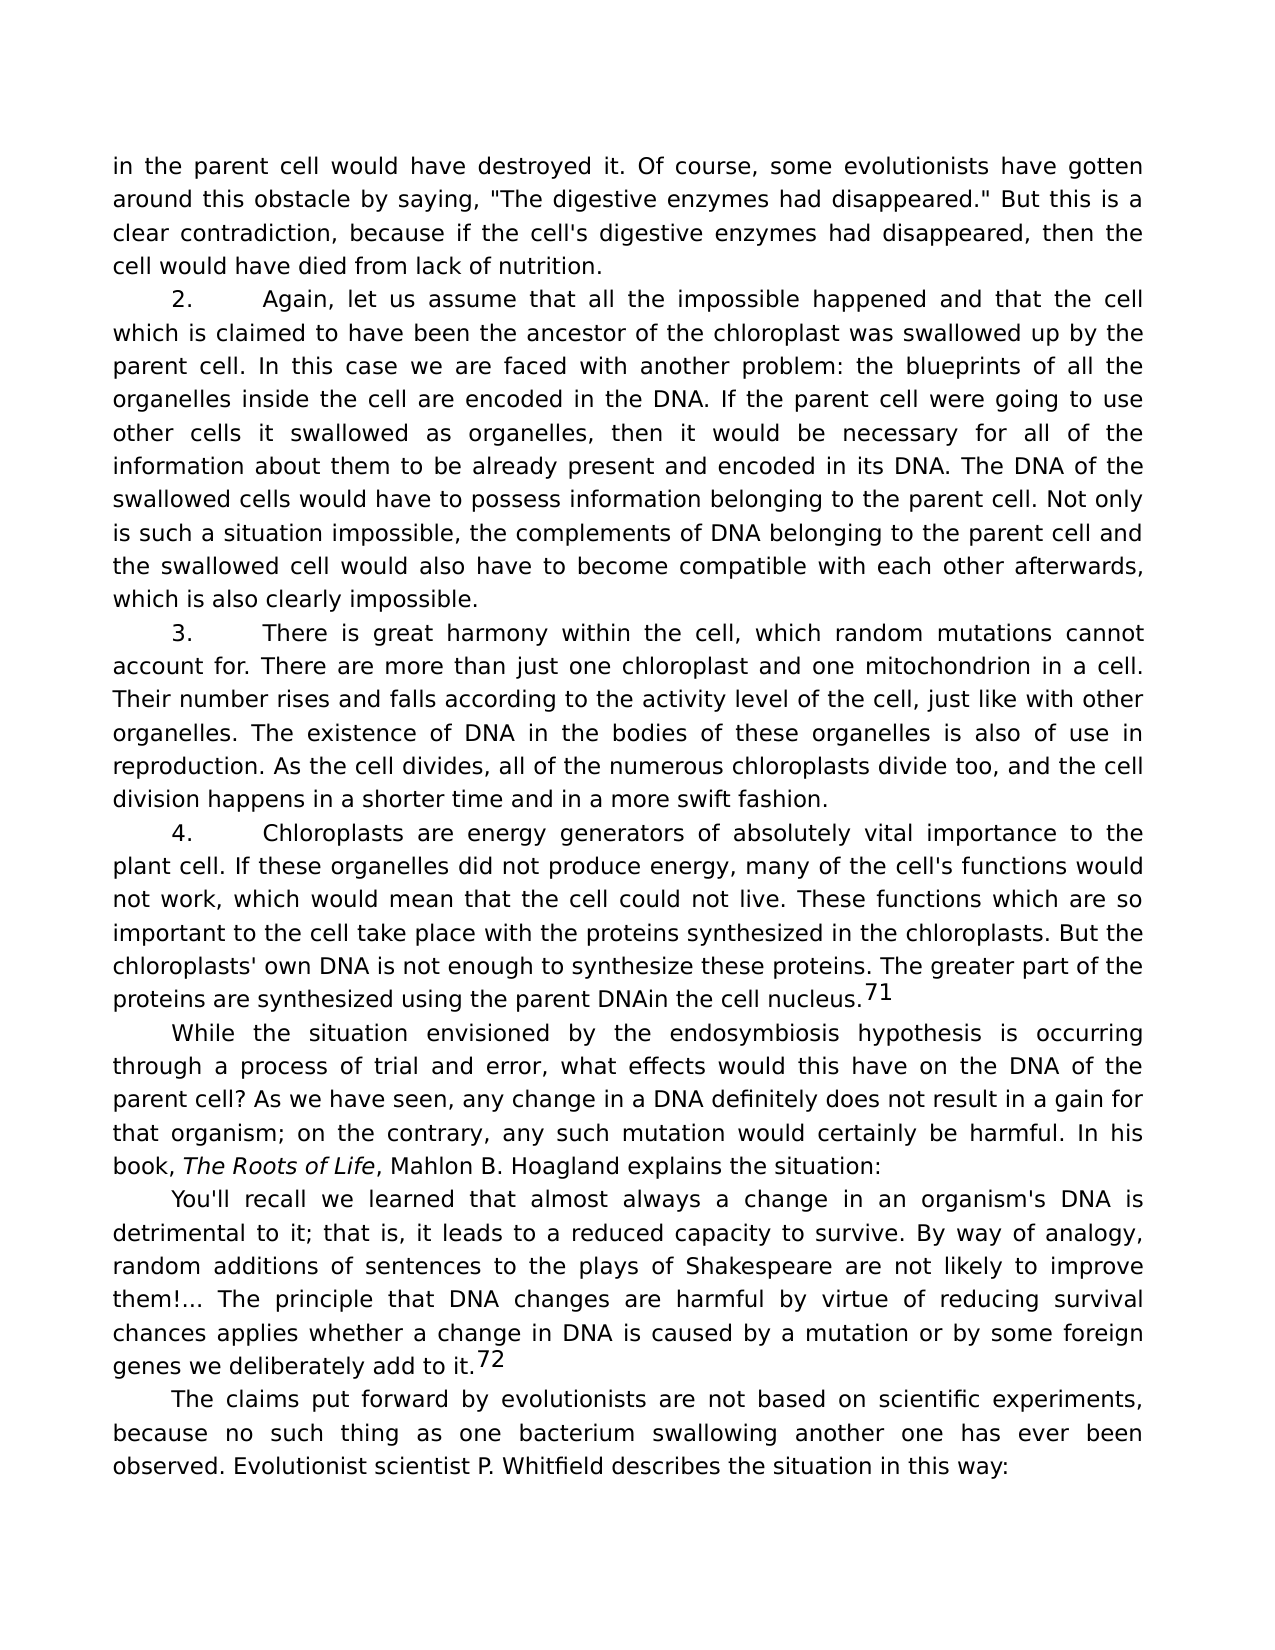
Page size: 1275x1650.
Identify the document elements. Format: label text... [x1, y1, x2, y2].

text in the parent cell would have destroyed it. Of course, some evolutionists have gotten around this obstacle by saying, "The digestive enzymes had disappeared." But this is a clear contradiction, because if the cell's digestive enzymes had disappeared, then the cell would have died from lack of nutrition. [112, 148, 1145, 281]
text While the situation envisioned by the endosymbiosis hypothesis is occurring through a process of trial and error, what effects would this have on the DNA of the parent cell? As we have seen, any change in a DNA definitely does not result in a gain for that organism; on the contrary, any such mutation would certainly be harmful. In his book, The Roots of Life, Mahlon B. Hoagland explains the situation: [112, 1014, 1145, 1181]
text The claims put forward by evolutionists are not based on scientific experiments, because no such thing as one bacterium swallowing another one has ever been observed. Evolutionist scientist P. Whitfield describes the situation in this way: [112, 1381, 1145, 1481]
text You'll recall we learned that almost always a change in an organism's DNA is detrimental to it; that is, it leads to a reduced capacity to survive. By way of analogy, random additions of sentences to the plays of Shakespeare are not likely to improve them!... The principle that DNA changes are harmful by virtue of reducing survival chances applies whether a change in DNA is caused by a mutation or by some foreign genes we deliberately add to it.72 [112, 1181, 1145, 1381]
text 4. Chloroplasts are energy generators of absolutely vital importance to the plant cell. If these organelles did not produce energy, many of the cell's functions would not work, which would mean that the cell could not live. These functions which are so important to the cell take place with the proteins synthesized in the chloroplasts. But the chloroplasts' own DNA is not enough to synthesize these proteins. The greater part of the proteins are synthesized using the parent DNAin the cell nucleus.71 [112, 814, 1145, 1014]
text 3. There is great harmony within the cell, which random mutations cannot account for. There are more than just one chloroplast and one mitochondrion in a cell. Their number rises and falls according to the activity level of the cell, just like with other organelles. The existence of DNA in the bodies of these organelles is also of use in reproduction. As the cell divides, all of the numerous chloroplasts divide too, and the cell division happens in a shorter time and in a more swift fashion. [112, 614, 1145, 814]
text 2. Again, let us assume that all the impossible happened and that the cell which is claimed to have been the ancestor of the chloroplast was swallowed up by the parent cell. In this case we are faced with another problem: the blueprints of all the organelles inside the cell are encoded in the DNA. If the parent cell were going to use other cells it swallowed as organelles, then it would be necessary for all of the information about them to be already present and encoded in its DNA. The DNA of the swallowed cells would have to possess information belonging to the parent cell. Not only is such a situation impossible, the complements of DNA belonging to the parent cell and the swallowed cell would also have to become compatible with each other afterwards, which is also clearly impossible. [112, 281, 1145, 614]
